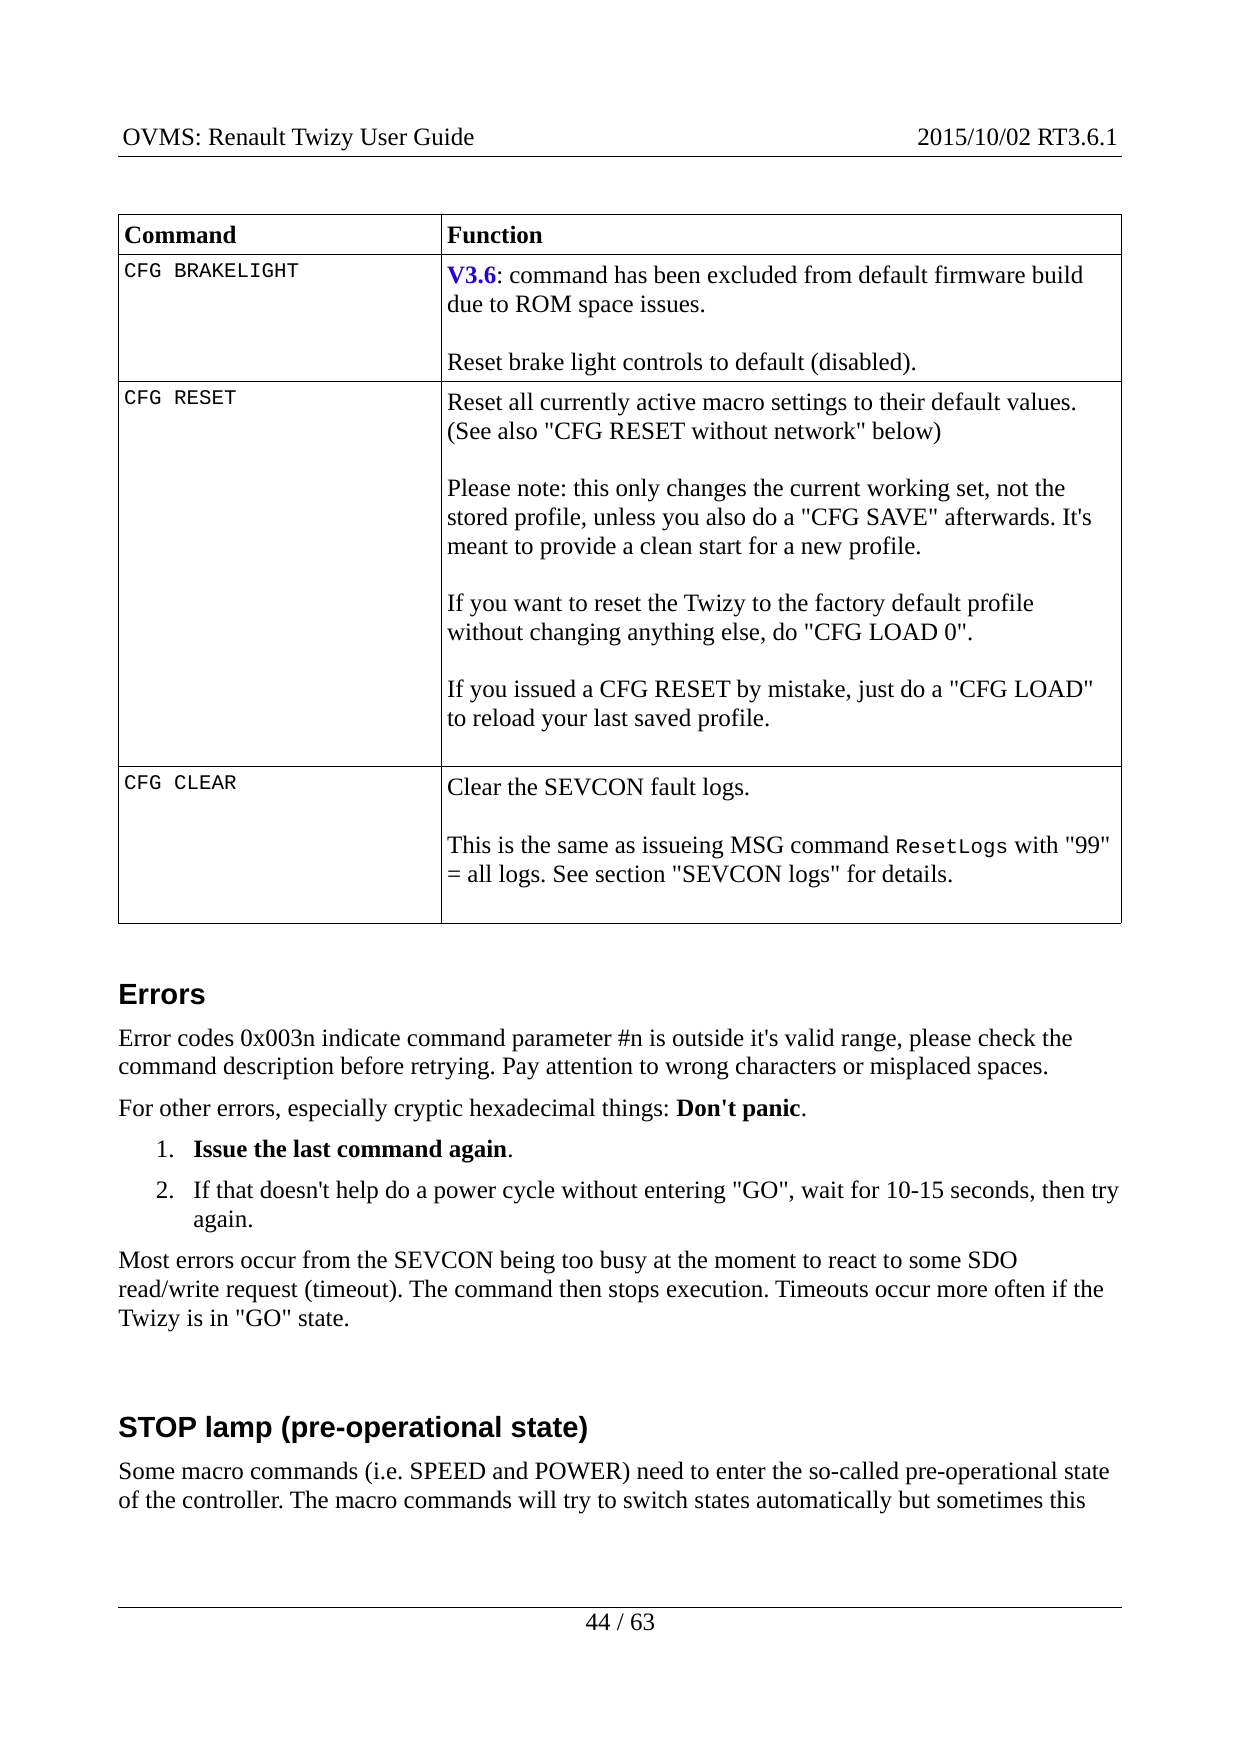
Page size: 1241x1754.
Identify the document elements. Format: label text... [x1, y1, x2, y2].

table_cell CFG BRAKELIGHT [119, 255, 441, 381]
text Most errors occur from the SEVCON being too busy at the moment to react to some SDO read/write request (timeout). The command then stops execution. Timeouts occur more often if the Twizy is in "GO" state. [118, 1245, 1122, 1331]
subtitle Errors [118, 977, 1122, 1010]
list Issue the last command again. [156, 1134, 1122, 1163]
table_header Function [442, 215, 1121, 254]
subtitle STOP lamp (pre-operational state) [118, 1410, 1122, 1444]
text For other errors, especially cryptic hexadecimal things: Don't panic. [118, 1093, 1122, 1121]
table_cell Clear the SEVCON fault logs. This is the same as issueing MSG command ResetLogs with "99" = all logs. See section "SEVCON logs" for details. [442, 767, 1121, 923]
table_header Command [119, 215, 441, 254]
table_cell CFG CLEAR [119, 767, 441, 923]
table_cell CFG RESET [119, 382, 441, 766]
text Some macro commands (i.e. SPEED and POWER) need to enter the so-called pre-operational state of the controller. The macro commands will try to switch states automatically but sometimes this [118, 1456, 1122, 1514]
text Error codes 0x003n indicate command parameter #n is outside it's valid range, please check the command description before retrying. Pay attention to wrong characters or misplaced spaces. [118, 1023, 1122, 1080]
table_cell V3.6: command has been excluded from default firmware build due to ROM space issues. Reset brake light controls to default (disabled). [442, 255, 1121, 381]
table_cell Reset all currently active macro settings to their default values. (See also "CFG RESET without network" below) Please note: this only changes the current working set, not the stored profile, unless you also do a "CFG SAVE" afterwards. It's meant to provide a clean start for a new profile. If you want to reset the Twizy to the factory default profile without changing anything else, do "CFG LOAD 0". If you issued a CFG RESET by mistake, just do a "CFG LOAD" to reload your last saved profile. [442, 382, 1121, 766]
list If that doesn't help do a power cycle without entering "GO", wait for 10-15 seconds, then try again. [156, 1175, 1122, 1233]
